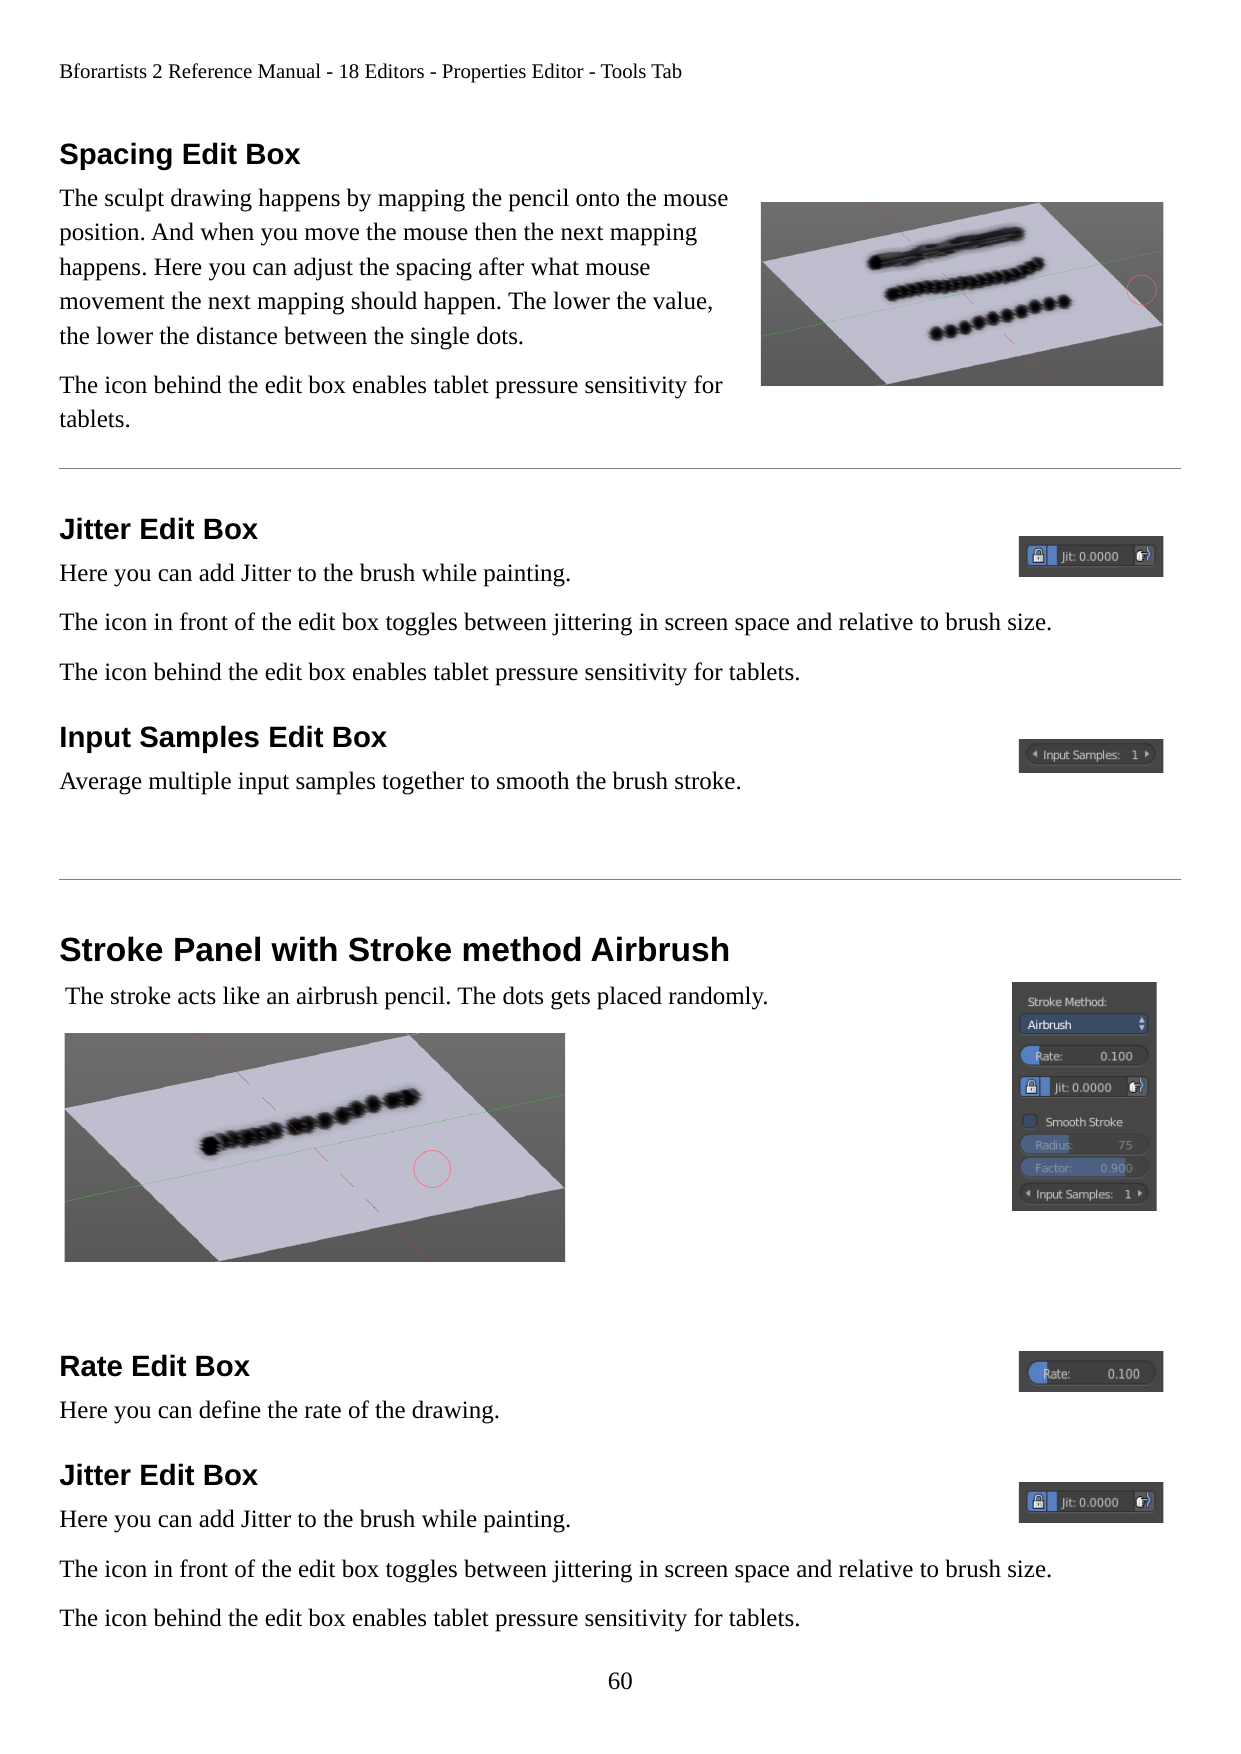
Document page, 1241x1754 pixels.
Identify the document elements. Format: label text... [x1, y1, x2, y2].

text Here you can define the rate of the drawing. [59, 1395, 1181, 1423]
subtitle Input Samples Edit Box [59, 720, 1181, 754]
subtitle Jitter Edit Box [59, 512, 1181, 546]
picture [760, 202, 1164, 386]
picture [1012, 982, 1157, 1211]
subtitle Spacing Edit Box [59, 137, 1181, 170]
text Here you can add Jitter to the brush while painting. [59, 558, 1181, 587]
picture [1018, 1482, 1164, 1523]
text The sculpt drawing happens by mapping the pencil onto the mouse position. And when you move the mouse then the next mapping happens. Here you can adjust the spacing after what mouse movement the next mapping should happen. The lower the value, the lower the distance between the single dots. [59, 183, 1181, 349]
text The icon in front of the edit box toggles between jittering in screen space and relative to brush size. [59, 1554, 1181, 1582]
text The icon behind the edit box enables tablet pressure sensitivity for tablets. [59, 657, 1181, 685]
picture [1018, 536, 1164, 577]
picture [64, 1033, 566, 1262]
text Average multiple input samples together to smooth the brush stroke. [59, 766, 1181, 795]
picture [1018, 1351, 1164, 1392]
text The icon behind the edit box enables tablet pressure sensitivity for tablets. [59, 1603, 1181, 1631]
picture [1018, 739, 1164, 773]
text The stroke acts like an airbrush pencil. The dots gets placed randomly. [59, 981, 1181, 1009]
text The icon behind the edit box enables tablet pressure sensitivity for tablets. [59, 370, 1181, 433]
text The icon in front of the edit box toggles between jittering in screen space and relative to brush size. [59, 607, 1181, 636]
subtitle Jitter Edit Box [59, 1458, 1181, 1492]
text Here you can add Jitter to the brush while painting. [59, 1504, 1181, 1533]
subtitle Stroke Panel with Stroke method Airbrush [59, 929, 1181, 968]
subtitle Rate Edit Box [59, 1348, 1181, 1382]
